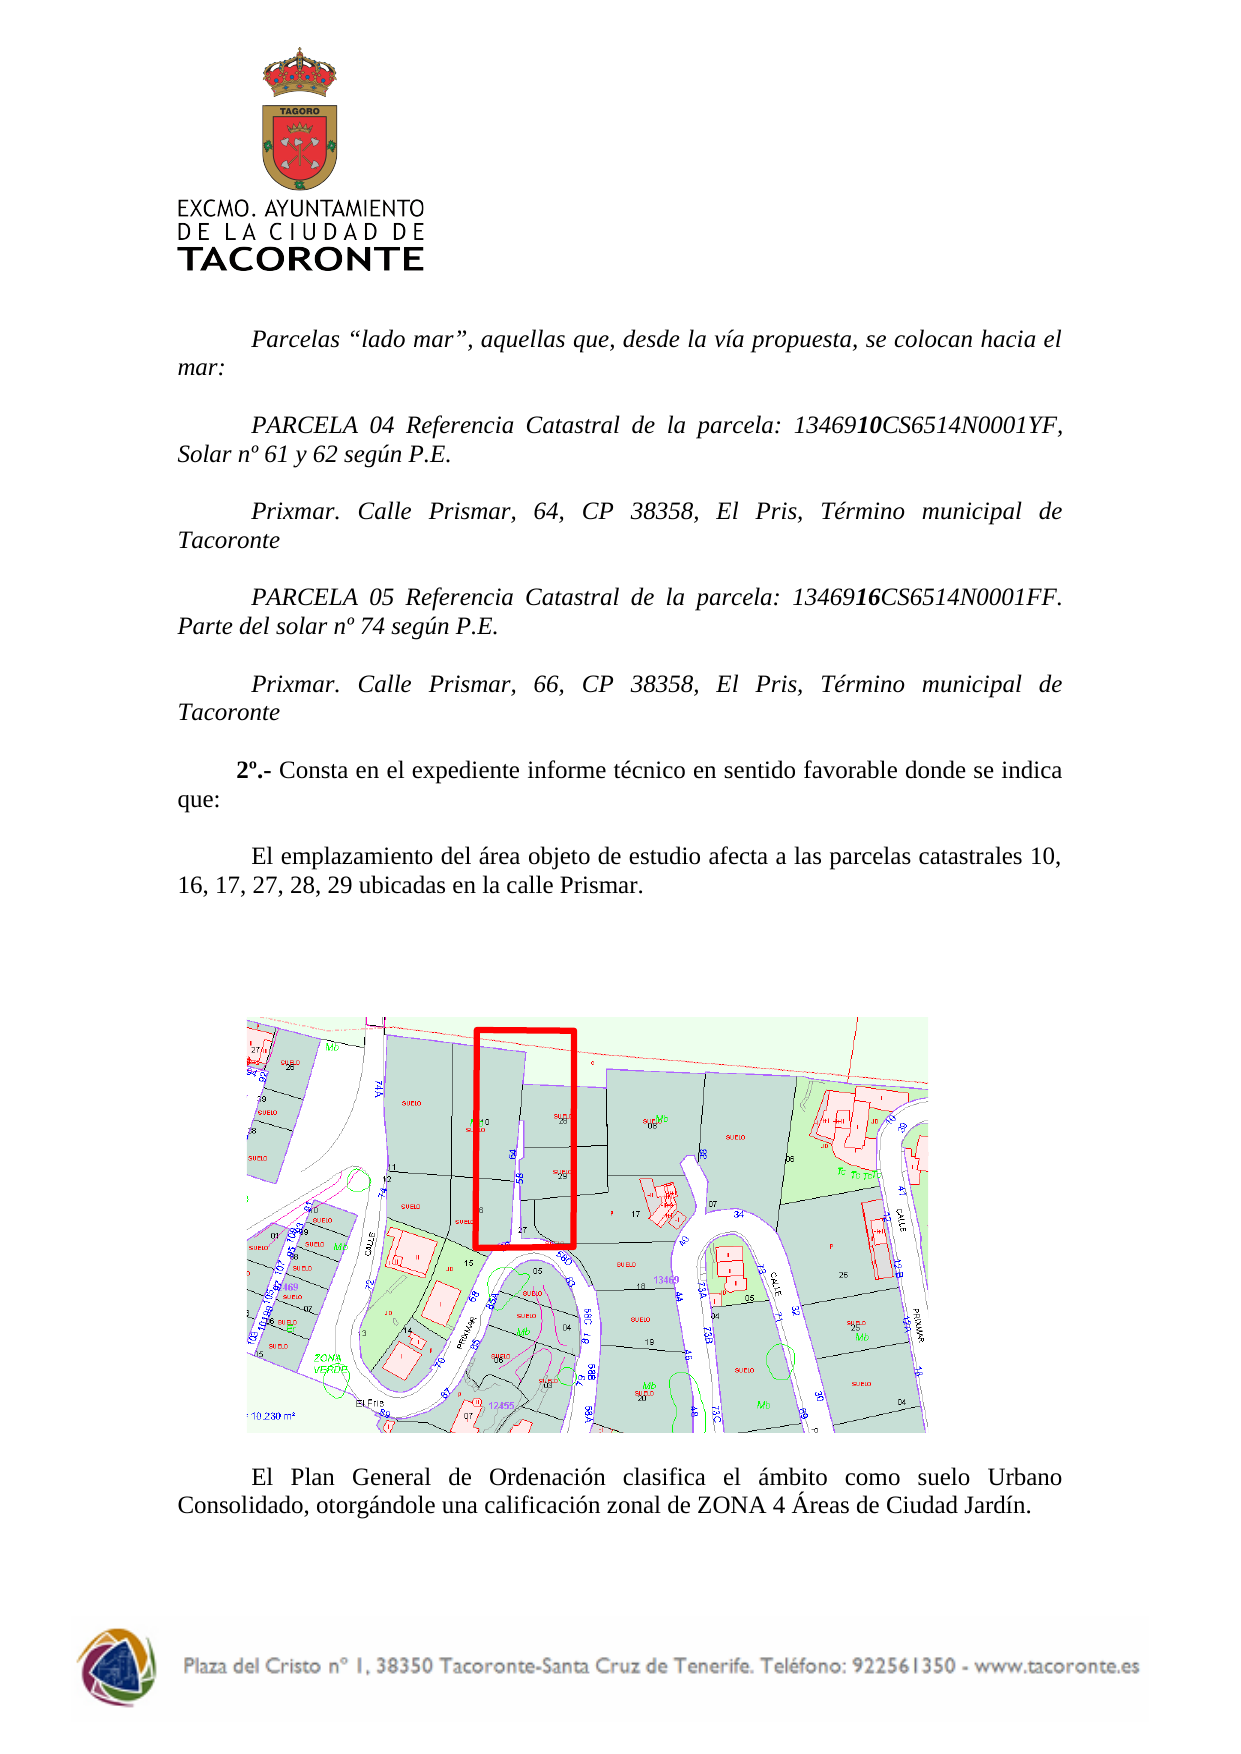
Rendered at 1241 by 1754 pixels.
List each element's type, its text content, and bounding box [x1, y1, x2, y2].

text El emplazamiento del área objeto de estudio afecta a las parcelas catastrales 10, 16, 17, 27, 28, 29 ubicadas en la calle Prismar. [177, 841, 1063, 899]
text PARCELA 05 Referencia Catastral de la parcela: 1346916CS6514N0001FF. Parte del solar nº 74 según P.E. [177, 582, 1063, 640]
text Prixmar. Calle Prismar, 66, CP 38358, El Pris, Término municipal de Tacoronte [177, 669, 1063, 726]
text El Plan General de Ordenación clasifica el ámbito como suelo Urbano Consolidado, otorgándole una calificación zonal de ZONA 4 Áreas de Ciudad Jardín. [177, 1462, 1063, 1519]
picture [177, 47, 424, 271]
text 2º.- Consta en el expediente informe técnico en sentido favorable donde se indica que: [177, 755, 1063, 812]
picture [71, 1616, 1150, 1722]
table_header [166, 1014, 1066, 1433]
text Parcelas “lado mar”, aquellas que, desde la vía propuesta, se colocan hacia el mar: [177, 324, 1063, 381]
table_header [166, 1548, 1066, 1601]
text PARCELA 04 Referencia Catastral de la parcela: 1346910CS6514N0001YF, Solar nº 61 y 62 según P.E. [177, 410, 1063, 467]
text Prixmar. Calle Prismar, 64, CP 38358, El Pris, Término municipal de Tacoronte [177, 496, 1063, 554]
